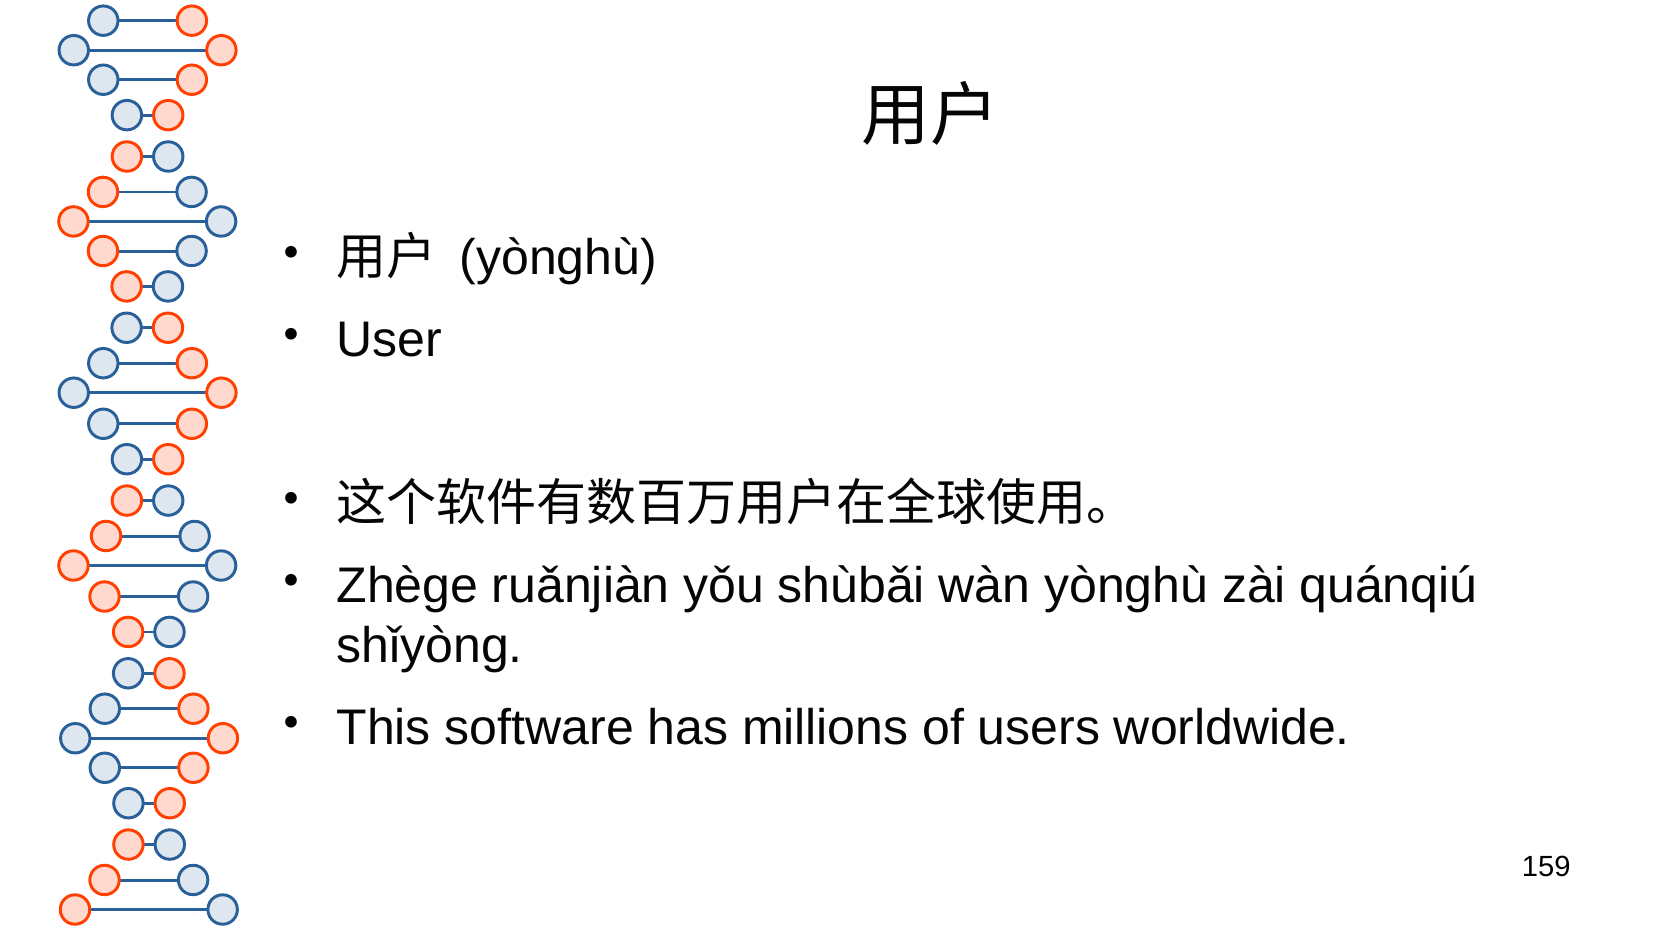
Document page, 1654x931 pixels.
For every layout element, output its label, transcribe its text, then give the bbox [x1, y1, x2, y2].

title 用户 [265, 35, 1595, 189]
list 用户 (yònghù) User 这个软件有数百万用户在全球使用。 Zhège ruǎnjiàn yǒu shùbǎi wàn yònghù zài quánqiú shǐyòng. This software has millions of users worldwide. [265, 224, 1595, 764]
